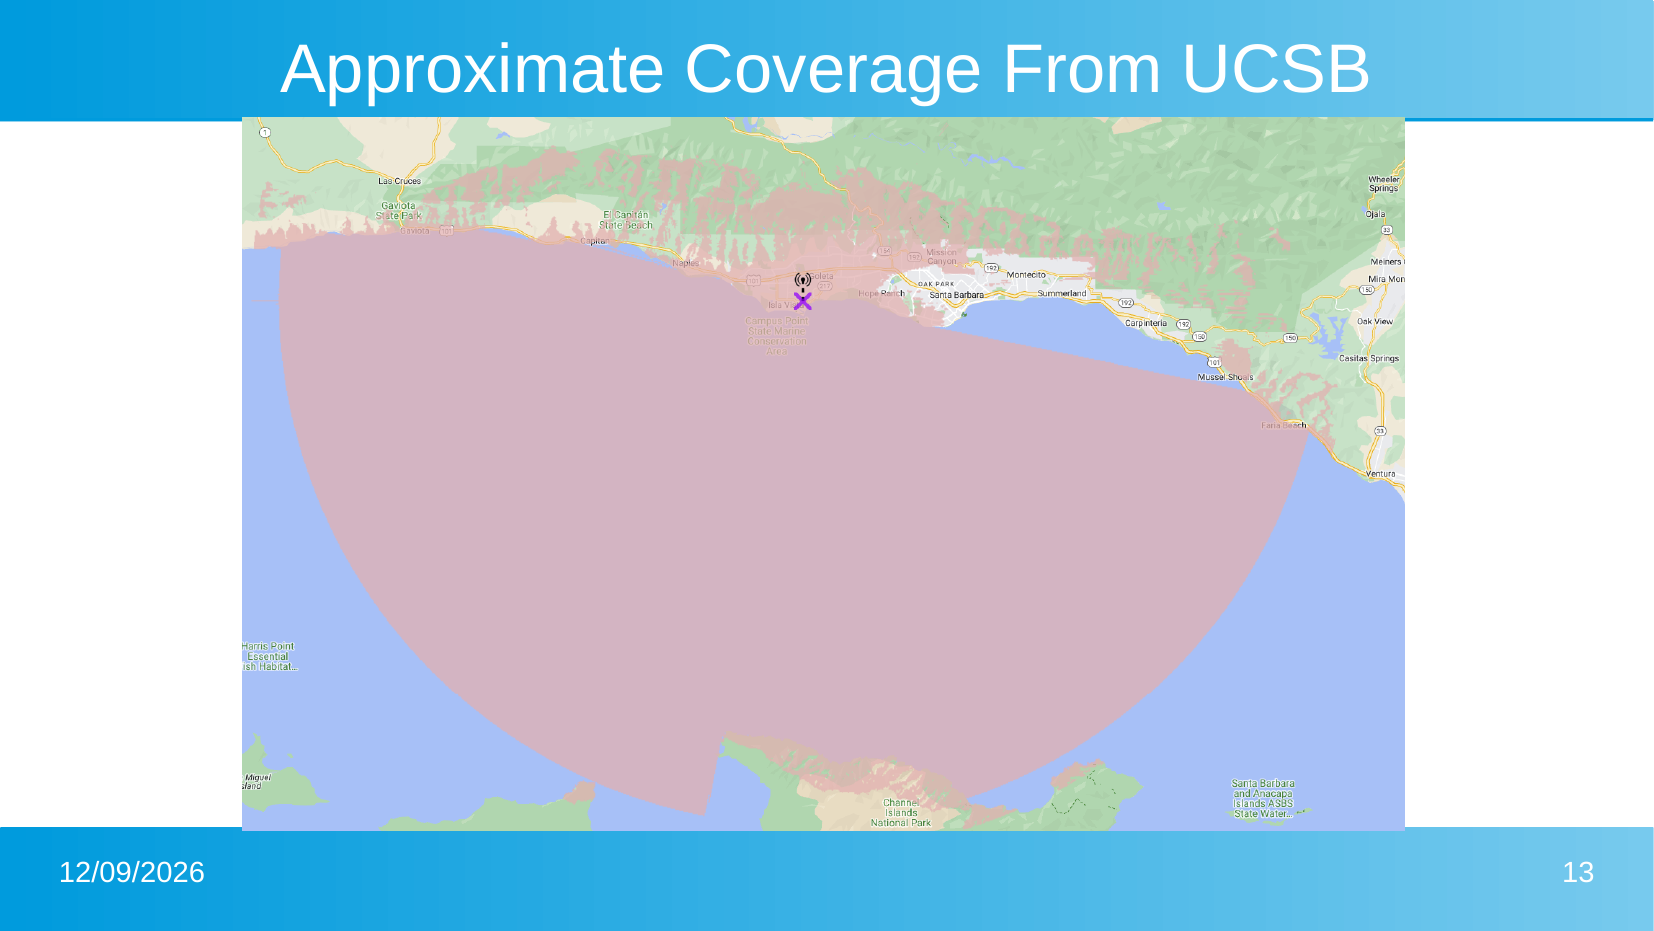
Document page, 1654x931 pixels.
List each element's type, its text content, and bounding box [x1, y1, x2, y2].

title Approximate Coverage From UCSB [59, 29, 1595, 108]
picture [242, 117, 1405, 831]
